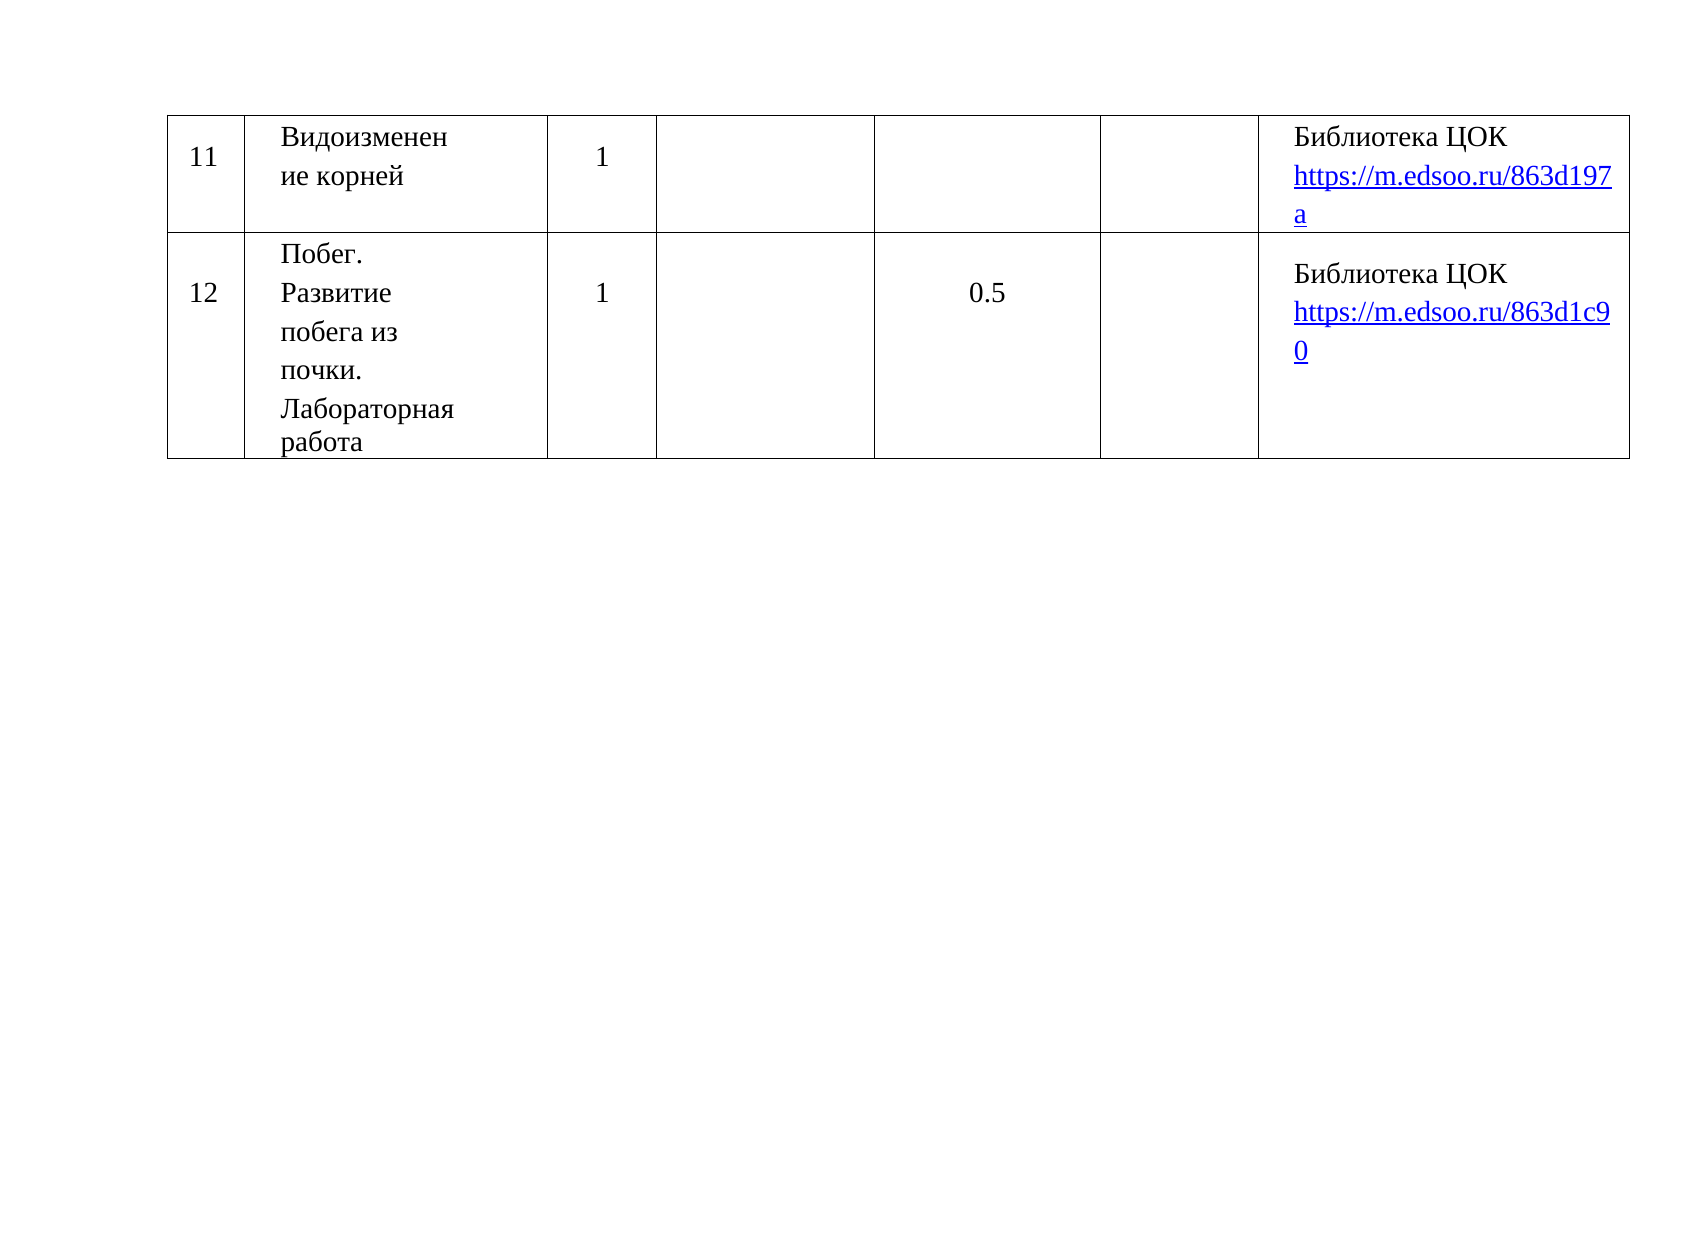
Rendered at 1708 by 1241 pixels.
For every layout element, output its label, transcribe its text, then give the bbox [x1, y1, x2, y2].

table_cell [875, 116, 1100, 232]
table_cell 12 [168, 233, 244, 458]
table_cell Побег. Развитие побега из почки. Лабораторная работа [245, 233, 547, 458]
table_cell 11 [168, 116, 244, 232]
table_cell Видоизменение корней [245, 116, 547, 232]
table_cell 1 [548, 233, 656, 458]
table_cell 0.5 [875, 233, 1100, 458]
table_cell 1 [548, 116, 656, 232]
table_cell Библиотека ЦОК https://m.edsoo.ru/863d197a [1259, 116, 1629, 232]
table_cell [1101, 116, 1258, 232]
table_cell [1101, 233, 1258, 458]
table_cell Библиотека ЦОК https://m.edsoo.ru/863d1c90 [1259, 233, 1629, 458]
table_cell [657, 116, 874, 232]
table_cell [657, 233, 874, 458]
